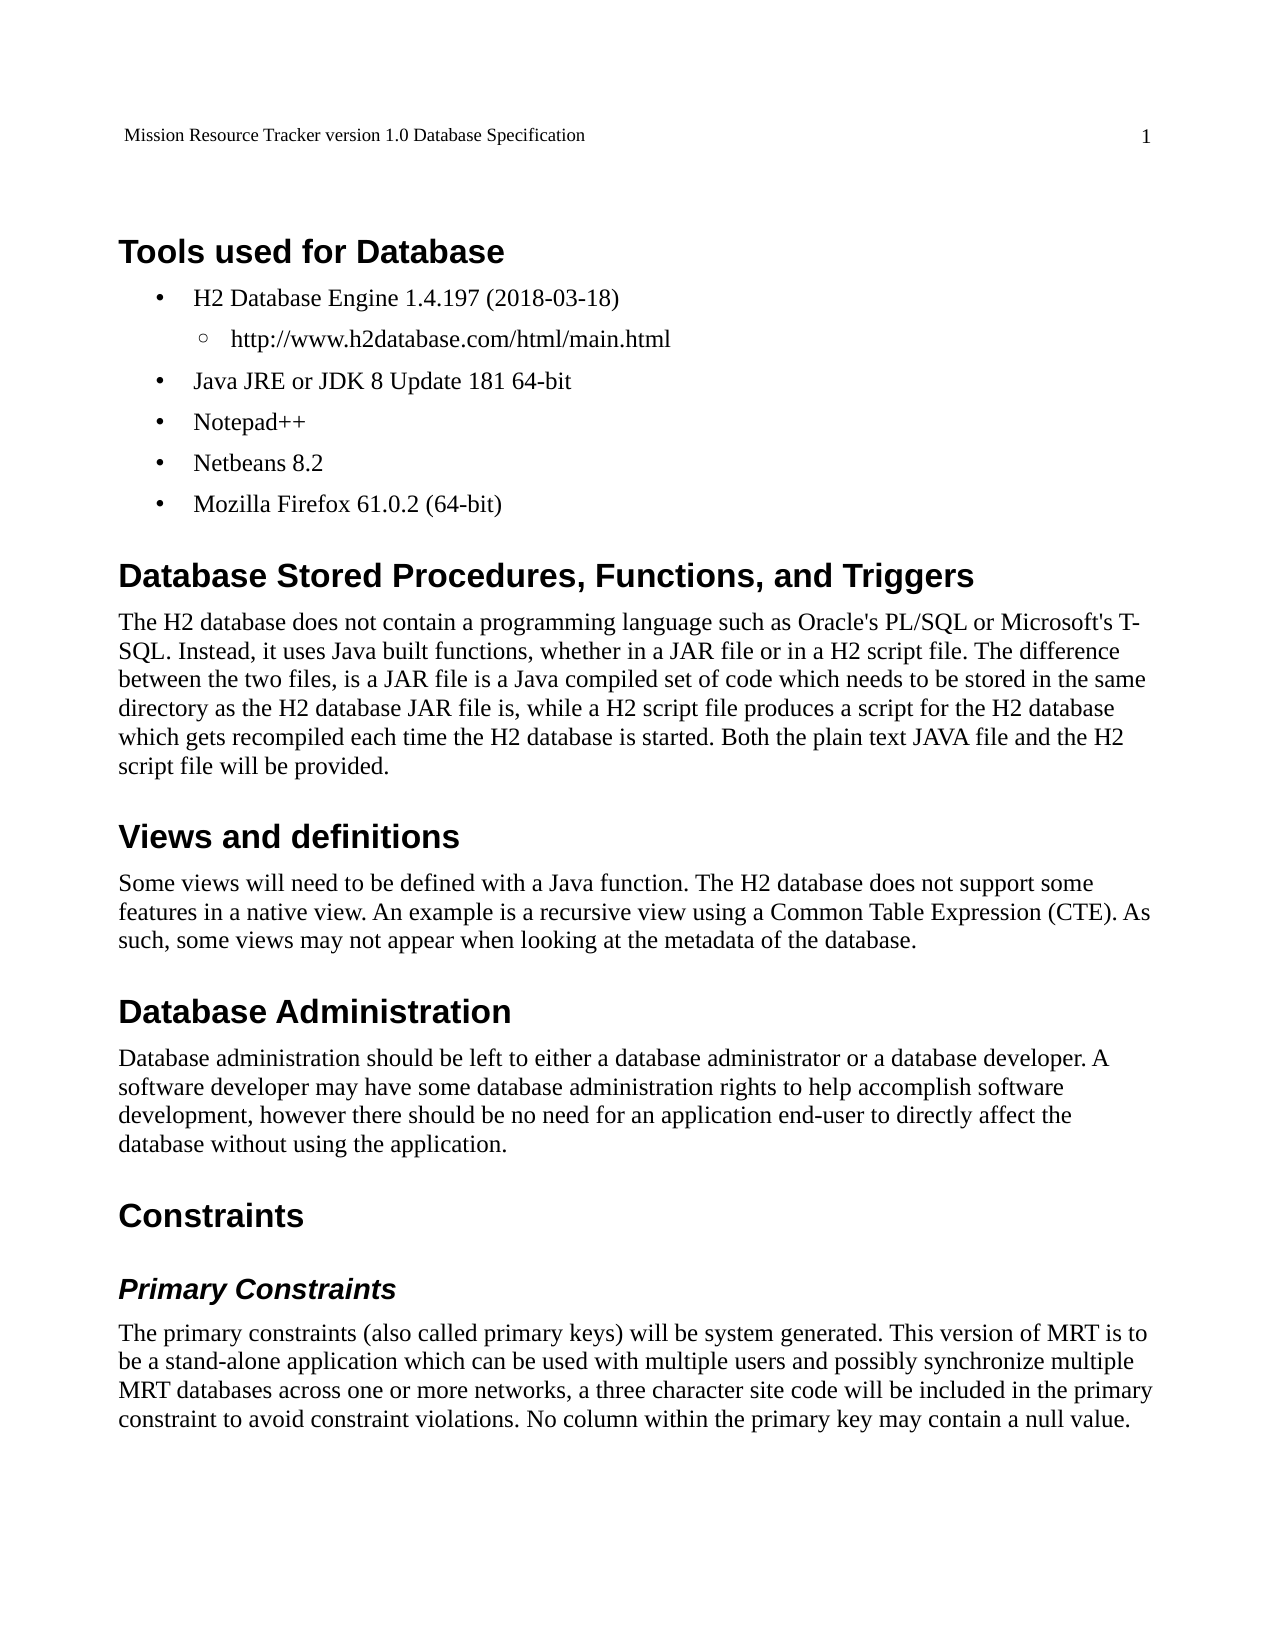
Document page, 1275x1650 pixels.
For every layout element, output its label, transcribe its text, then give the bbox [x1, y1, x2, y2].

subtitle Tools used for Database [118, 232, 1157, 271]
list http://www.h2database.com/html/main.html [193, 324, 1157, 353]
subtitle Database Stored Procedures, Functions, and Triggers [118, 556, 1157, 594]
list Mozilla Firefox 61.0.2 (64-bit) [156, 489, 1157, 518]
list Netbeans 8.2 [156, 448, 1157, 477]
text The primary constraints (also called primary keys) will be system generated. This version of MRT is to be a stand-alone application which can be used with multiple users and possibly synchronize multiple MRT databases across one or more networks, a three character site code will be included in the primary constraint to avoid constraint violations. No column within the primary key may contain a null value. [118, 1318, 1157, 1433]
list Notepad++ [156, 407, 1157, 436]
text Database administration should be left to either a database administrator or a database developer. A software developer may have some database administration rights to help accomplish software development, however there should be no need for an application end-user to directly affect the database without using the application. [118, 1043, 1157, 1158]
subtitle Constraints [118, 1196, 1157, 1234]
subtitle Primary Constraints [118, 1272, 1157, 1305]
text The H2 database does not contain a programming language such as Oracle's PL/SQL or Microsoft's T-SQL. Instead, it uses Java built functions, whether in a JAR file or in a H2 script file. The difference between the two files, is a JAR file is a Java compiled set of code which needs to be stored in the same directory as the H2 database JAR file is, while a H2 script file produces a script for the H2 database which gets recompiled each time the H2 database is started. Both the plain text JAVA file and the H2 script file will be provided. [118, 607, 1157, 779]
subtitle Views and definitions [118, 817, 1157, 856]
list H2 Database Engine 1.4.197 (2018-03-18) [156, 283, 1157, 312]
text Some views will need to be defined with a Java function. The H2 database does not support some features in a native view. An example is a recursive view using a Common Table Expression (CTE). As such, some views may not appear when looking at the metadata of the database. [118, 868, 1157, 954]
list Java JRE or JDK 8 Update 181 64-bit [156, 366, 1157, 394]
subtitle Database Administration [118, 992, 1157, 1031]
